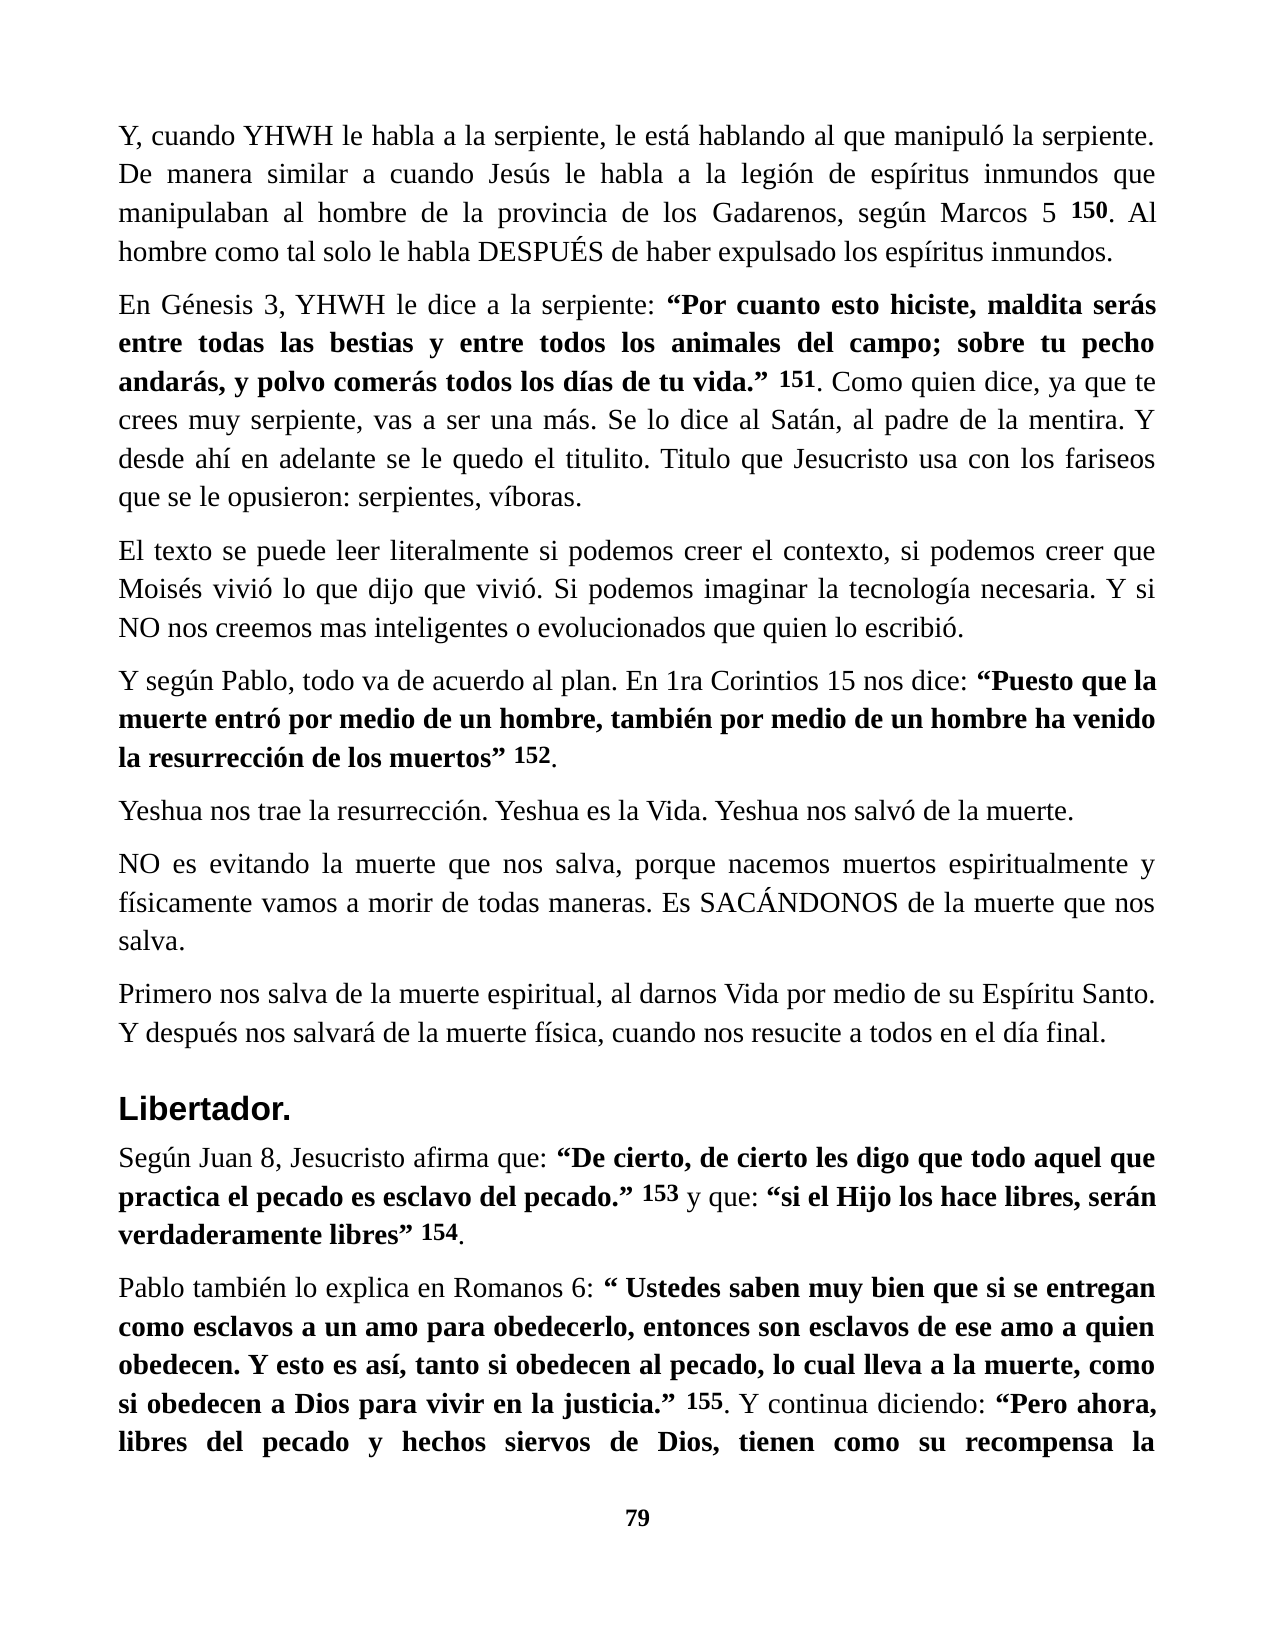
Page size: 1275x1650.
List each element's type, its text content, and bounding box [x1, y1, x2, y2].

text NO es evitando la muerte que nos salva, porque nacemos muertos espiritualmente y físicamente vamos a morir de todas maneras. Es SACÁNDONOS de la muerte que nos salva. [118, 846, 1157, 957]
text En Génesis 3, YHWH le dice a la serpiente: “Por cuanto esto hiciste, maldita serás entre todas las bestias y entre todos los animales del campo; sobre tu pecho andarás, y polvo comerás todos los días de tu vida.” . Como quien dice, ya que te crees muy serpiente, vas a ser una más. Se lo dice al Satán, al padre de la mentira. Y desde ahí en adelante se le quedo el titulito. Titulo que Jesucristo usa con los fariseos que se le opusieron: serpientes, víboras. [118, 287, 1157, 513]
text Y, cuando YHWH le habla a la serpiente, le está hablando al que manipuló la serpiente. De manera similar a cuando Jesús le habla a la legión de espíritus inmundos que manipulaban al hombre de la provincia de los Gadarenos, según Marcos 5 . Al hombre como tal solo le habla DESPUÉS de haber expulsado los espíritus inmundos. [118, 118, 1157, 267]
text Y según Pablo, todo va de acuerdo al plan. En 1ra Corintios 15 nos dice: “Puesto que la muerte entró por medio de un hombre, también por medio de un hombre ha venido la resurrección de los muertos” . [118, 663, 1157, 773]
text Según Juan 8, Jesucristo afirma que: “De cierto, de cierto les digo que todo aquel que practica el pecado es esclavo del pecado.” y que: “si el Hijo los hace libres, serán verdaderamente libres” . [118, 1140, 1157, 1251]
text Pablo también lo explica en Romanos 6: “ Ustedes saben muy bien que si se entregan como esclavos a un amo para obedecerlo, entonces son esclavos de ese amo a quien obedecen. Y esto es así, tanto si obedecen al pecado, lo cual lleva a la muerte, como si obedecen a Dios para vivir en la justicia.” . Y continua diciendo: “Pero ahora, libres del pecado y hechos siervos de Dios, tienen como su recompensa la [118, 1270, 1157, 1458]
text Yeshua nos trae la resurrección. Yeshua es la Vida. Yeshua nos salvó de la muerte. [118, 793, 1157, 827]
text El texto se puede leer literalmente si podemos creer el contexto, si podemos creer que Moisés vivió lo que dijo que vivió. Si podemos imaginar la tecnología necesaria. Y si NO nos creemos mas inteligentes o evolucionados que quien lo escribió. [118, 533, 1157, 643]
subtitle Libertador. [118, 1089, 1157, 1128]
text Primero nos salva de la muerte espiritual, al darnos Vida por medio de su Espíritu Santo. Y después nos salvará de la muerte física, cuando nos resucite a todos en el día final. [118, 976, 1157, 1048]
